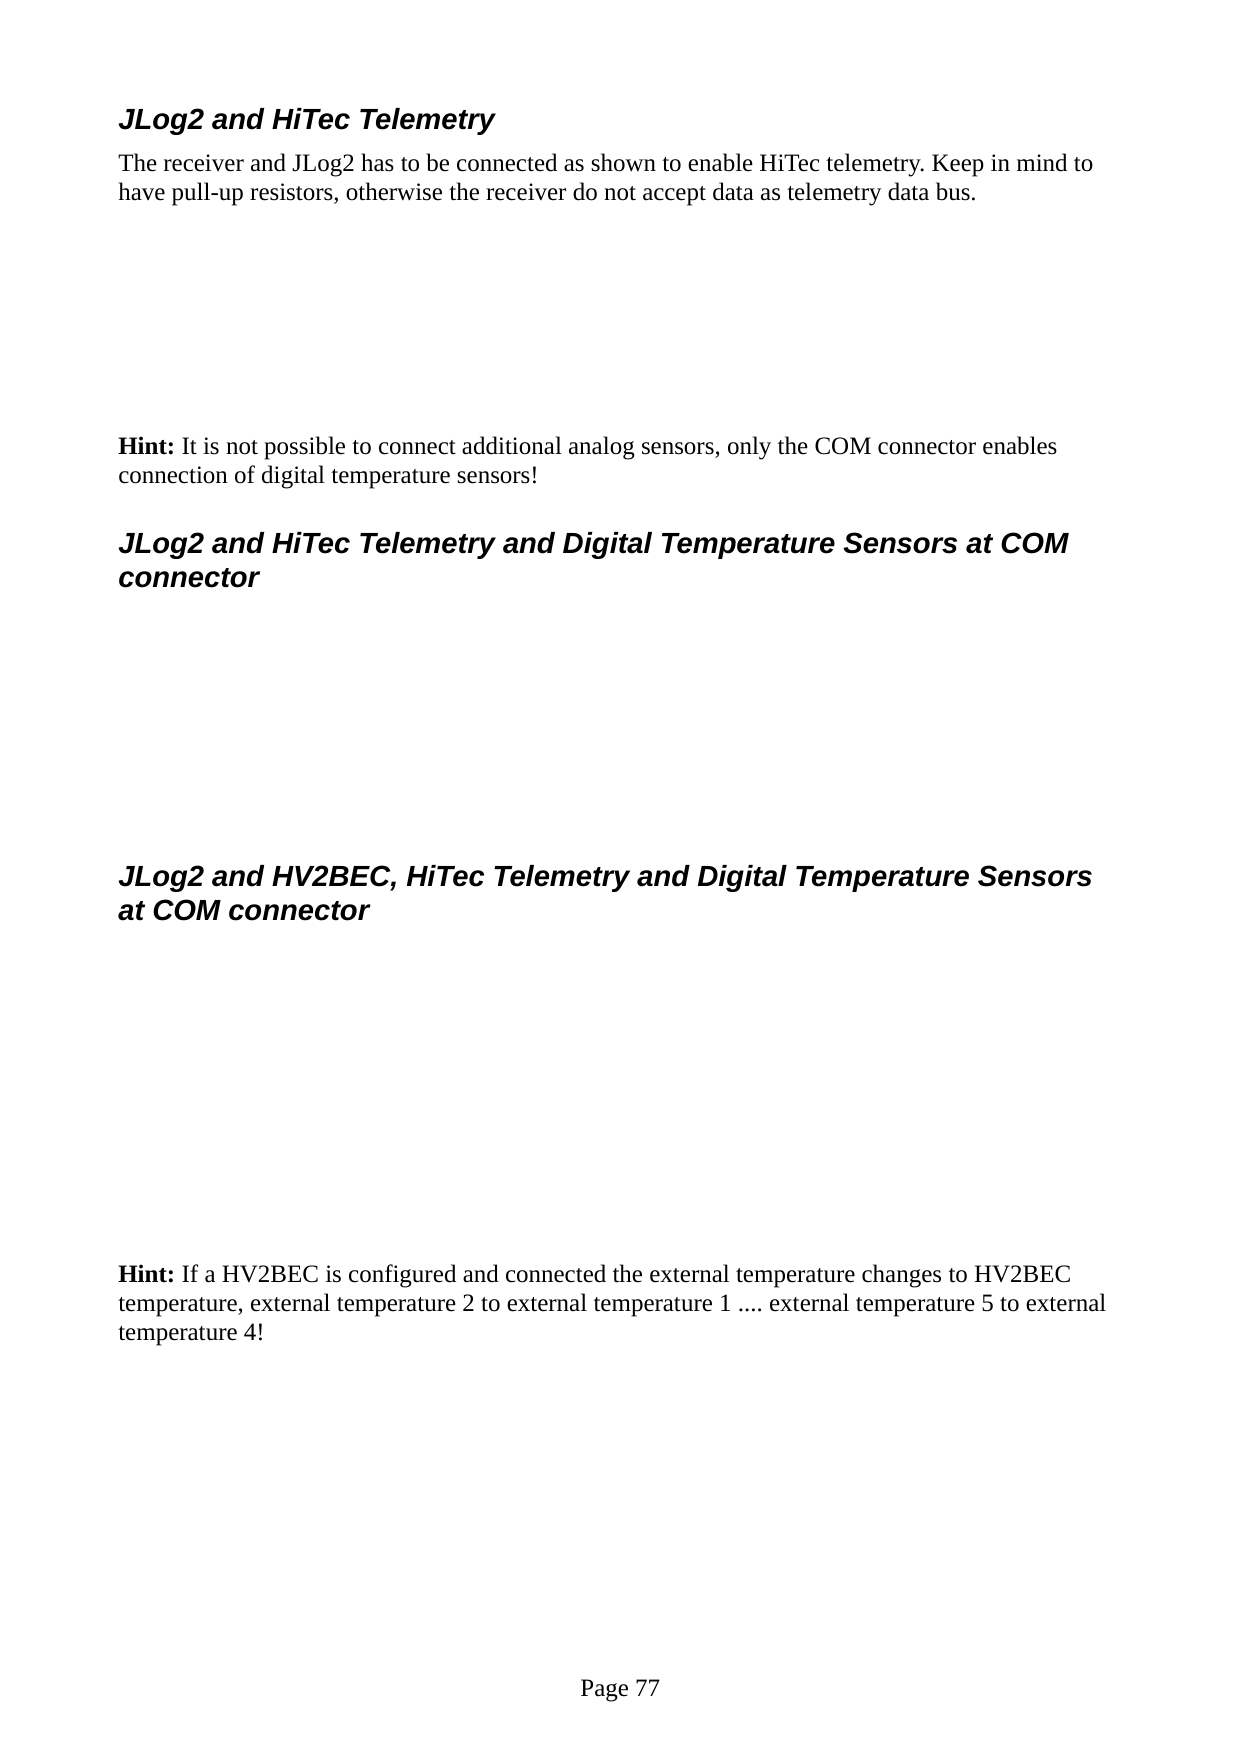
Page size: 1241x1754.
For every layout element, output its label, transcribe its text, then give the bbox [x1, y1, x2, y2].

subtitle JLog2 and HiTec Telemetry [118, 102, 1122, 136]
subtitle JLog2 and HV2BEC, HiTec Telemetry and Digital Temperature Sensors at COM connector [118, 859, 1122, 926]
subtitle JLog2 and HiTec Telemetry and Digital Temperature Sensors at COM connector [118, 526, 1122, 593]
text The receiver and JLog2 has to be connected as shown to enable HiTec telemetry. Keep in mind to have pull-up resistors, otherwise the receiver do not accept data as telemetry data bus. [118, 148, 1122, 206]
text Hint: It is not possible to connect additional analog sensors, only the COM connector enables connection of digital temperature sensors! [118, 431, 1122, 489]
text Hint: If a HV2BEC is configured and connected the external temperature changes to HV2BEC temperature, external temperature 2 to external temperature 1 .... external temperature 5 to external temperature 4! [118, 1259, 1122, 1345]
